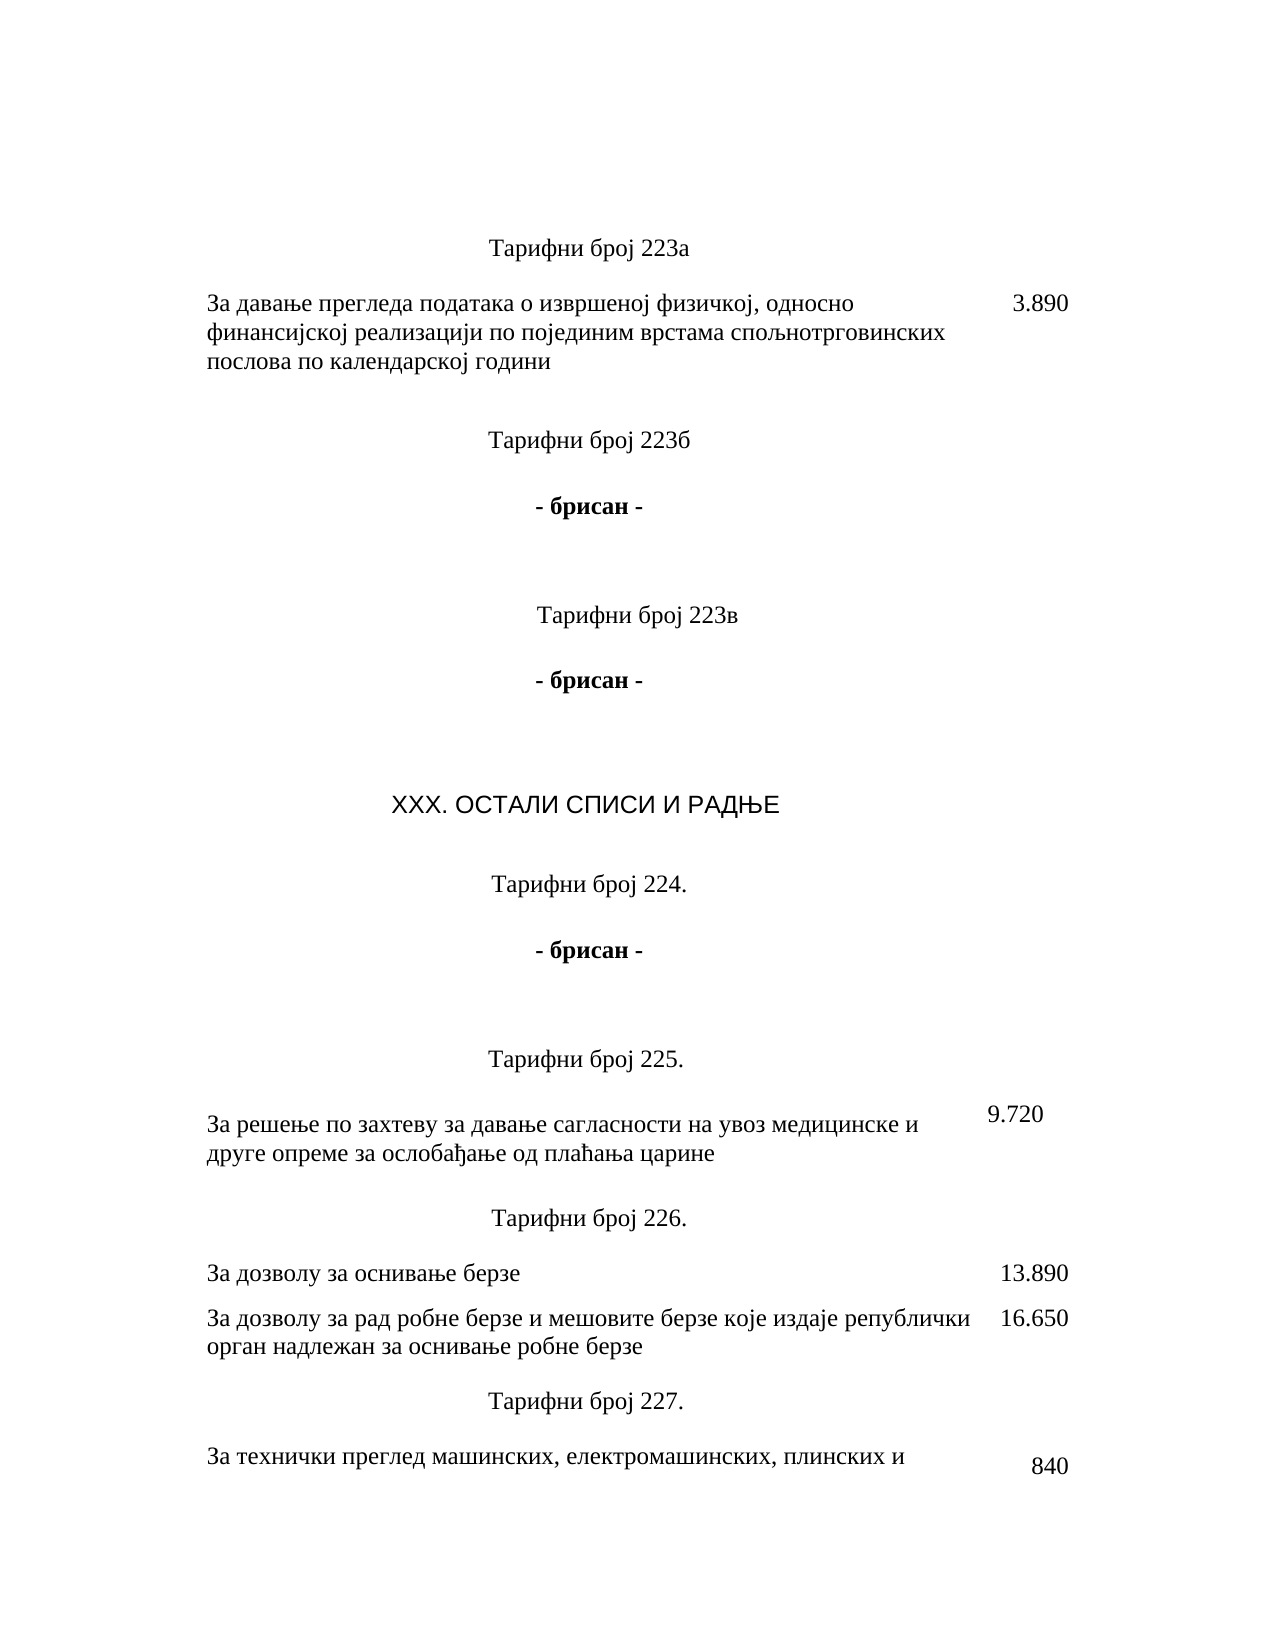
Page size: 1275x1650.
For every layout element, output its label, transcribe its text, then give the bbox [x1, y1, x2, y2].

table_cell - брисан - [199, 916, 979, 982]
table_cell [979, 982, 1076, 1026]
table_cell - брисан - [199, 647, 979, 712]
table_cell [199, 713, 979, 757]
table_cell [979, 1026, 1076, 1091]
table_cell [199, 538, 979, 582]
table_cell [979, 647, 1076, 712]
table_cell Тарифни број 226. [199, 1185, 979, 1250]
table_cell За решење по захтеву за давање сагласности на увоз медицинске и друге опреме за ослобађање од плаћања царине [199, 1091, 979, 1185]
table_cell [979, 713, 1076, 757]
table_cell За дозволу за оснивање берзе [199, 1250, 979, 1295]
table_cell XXX. ОСТАЛИ СПИСИ И РАДЊЕ [199, 757, 979, 851]
table_cell Тарифни број 225. [199, 1026, 979, 1091]
table_cell [979, 150, 1076, 215]
table_cell За давање прегледа података о извршеној физичкој, односно финансијској реализацији по појединим врстама спољнотрговинских послова по календарској години [199, 280, 979, 407]
table_cell [199, 982, 979, 1026]
table_cell 9.720 [979, 1091, 1076, 1185]
table_cell Тарифни број 223в [199, 582, 1076, 647]
table_cell [979, 215, 1076, 280]
table_cell - брисан - [199, 473, 979, 538]
table_cell 840 [979, 1433, 1076, 1498]
table_cell [979, 407, 1076, 472]
table_cell Тарифни број 227. [199, 1368, 979, 1433]
table_cell [979, 1185, 1076, 1250]
table_cell 16.650 [979, 1295, 1076, 1368]
table_cell [979, 1368, 1076, 1433]
table_cell За дозволу за рад робне берзе и мешовите берзе које издаје републички орган надлежан за оснивање робне берзе [199, 1295, 979, 1368]
table_cell За технички преглед машинских, електромашинских, плинских и [199, 1433, 979, 1498]
table_cell [979, 473, 1076, 538]
table_cell 13.890 [979, 1250, 1076, 1295]
table_cell [979, 916, 1076, 982]
table_cell [979, 538, 1076, 582]
table_cell 3.890 [979, 280, 1076, 407]
table_cell [979, 851, 1076, 916]
table_cell [979, 757, 1076, 851]
table_cell [199, 150, 979, 215]
table_cell Тарифни број 223а [199, 215, 979, 280]
table_cell Тарифни број 224. [199, 851, 979, 916]
table_cell Тарифни број 223б [199, 407, 979, 472]
